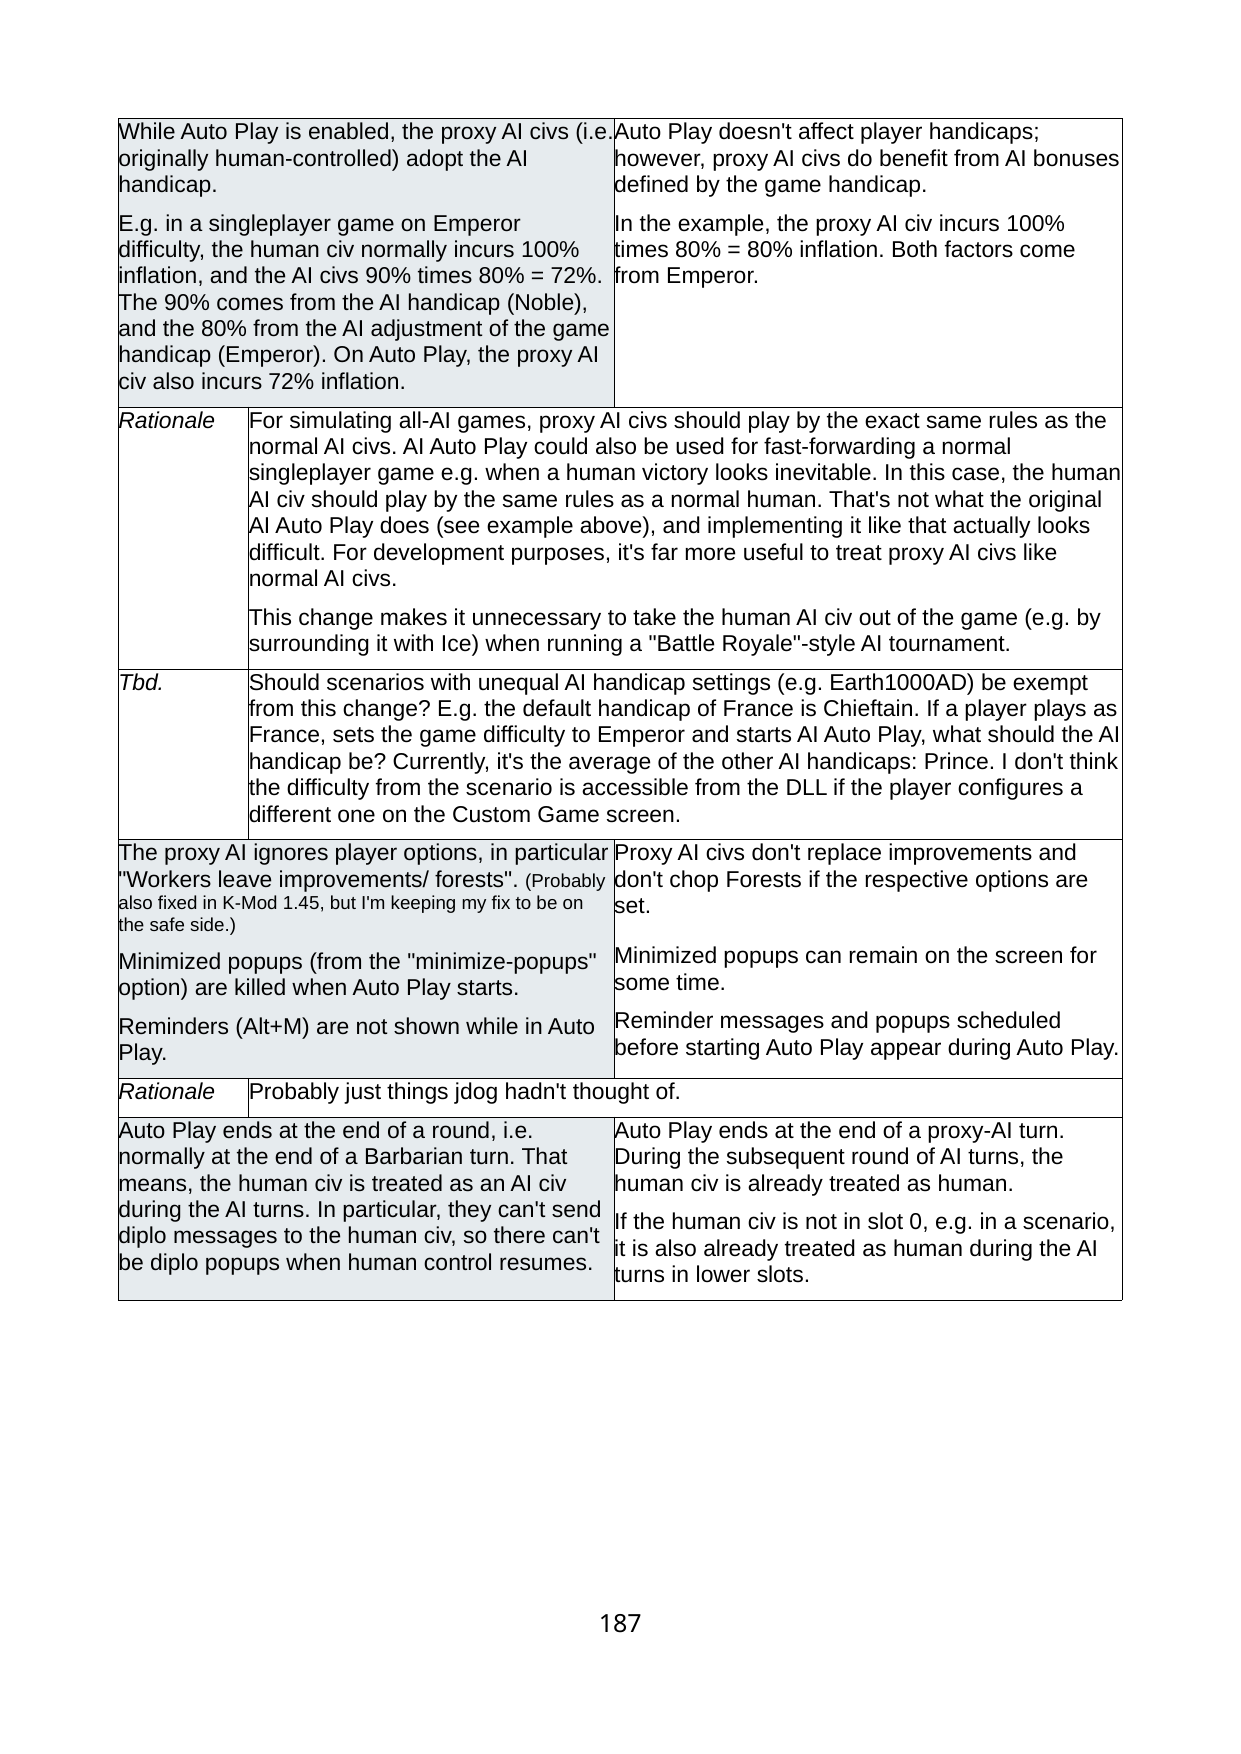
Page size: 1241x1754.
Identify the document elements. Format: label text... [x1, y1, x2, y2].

table_cell While Auto Play is enabled, the proxy AI civs (i.e. originally human-controlled) adopt the AI handicap. E.g. in a singleplayer game on Emperor difficulty, the human civ normally incurs 100% inflation, and the AI civs 90% times 80% = 72%. The 90% comes from the AI handicap (Noble), and the 80% from the AI adjustment of the game handicap (Emperor). On Auto Play, the proxy AI civ also incurs 72% inflation. [119, 119, 614, 407]
table_cell Auto Play ends at the end of a proxy-AI turn. During the subsequent round of AI turns, the human civ is already treated as human. If the human civ is not in slot 0, e.g. in a scenario, it is also already treated as human during the AI turns in lower slots. [615, 1118, 1122, 1300]
table_cell Probably just things jdog hadn't thought of. [249, 1079, 1122, 1117]
table_cell Tbd. [119, 670, 248, 839]
table_cell The proxy AI ignores player options, in particular "Workers leave improvements/ forests". (Probably also fixed in K-Mod 1.45, but I'm keeping my fix to be on the safe side.) Minimized popups (from the "minimize-popups" option) are killed when Auto Play starts. Reminders (Alt+M) are not shown while in Auto Play. [119, 840, 614, 1078]
table_cell Rationale [119, 1079, 248, 1117]
table_cell Should scenarios with unequal AI handicap settings (e.g. Earth1000AD) be exempt from this change? E.g. the default handicap of France is Chieftain. If a player plays as France, sets the game difficulty to Emperor and starts AI Auto Play, what should the AI handicap be? Currently, it's the average of the other AI handicaps: Prince. I don't think the difficulty from the scenario is accessible from the DLL if the player configures a different one on the Custom Game screen. [249, 670, 1122, 839]
table_cell Proxy AI civs don't replace improvements and don't chop Forests if the respective options are set. Minimized popups can remain on the screen for some time. Reminder messages and popups scheduled before starting Auto Play appear during Auto Play. [615, 840, 1122, 1078]
table_cell For simulating all-AI games, proxy AI civs should play by the exact same rules as the normal AI civs. AI Auto Play could also be used for fast-forwarding a normal singleplayer game e.g. when a human victory looks inevitable. In this case, the human AI civ should play by the same rules as a normal human. That's not what the original AI Auto Play does (see example above), and implementing it like that actually looks difficult. For development purposes, it's far more useful to treat proxy AI civs like normal AI civs. This change makes it unnecessary to take the human AI civ out of the game (e.g. by surrounding it with Ice) when running a "Battle Royale"-style AI tournament. [249, 408, 1122, 669]
table_cell Rationale [119, 408, 248, 669]
table_cell Auto Play doesn't affect player handicaps; however, proxy AI civs do benefit from AI bonuses defined by the game handicap. In the example, the proxy AI civ incurs 100% times 80% = 80% inflation. Both factors come from Emperor. [615, 119, 1122, 407]
table_cell Auto Play ends at the end of a round, i.e. normally at the end of a Barbarian turn. That means, the human civ is treated as an AI civ during the AI turns. In particular, they can't send diplo messages to the human civ, so there can't be diplo popups when human control resumes. [119, 1118, 614, 1300]
